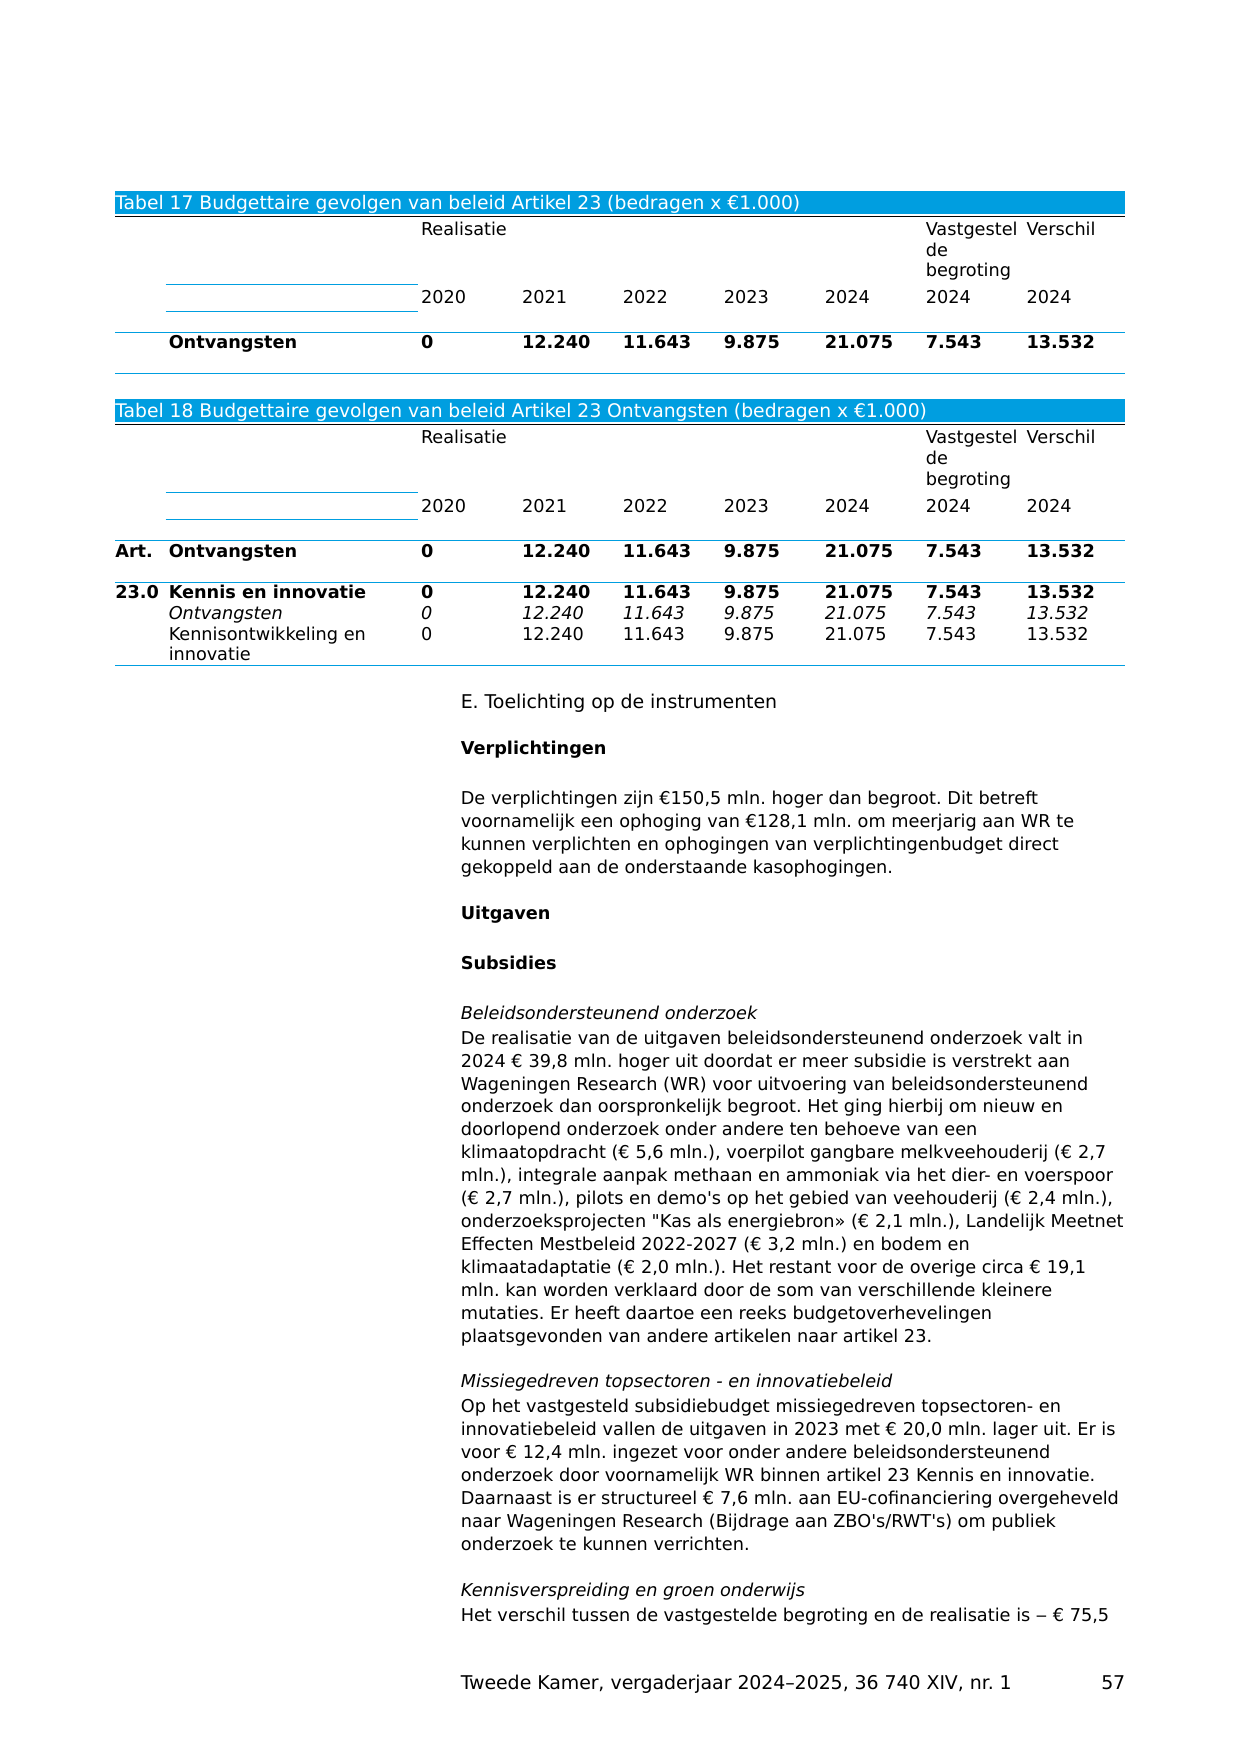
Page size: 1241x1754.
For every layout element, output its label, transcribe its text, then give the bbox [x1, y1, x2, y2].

table_cell 9.875 [721, 583, 822, 603]
table_cell 2023 [721, 492, 822, 519]
text Verplichtingen [461, 736, 1125, 759]
table_cell 0 [418, 624, 519, 665]
table_cell [721, 311, 822, 332]
table_cell [166, 353, 418, 373]
table_cell 7.543 [923, 583, 1023, 603]
title E. Toelichting op de instrumenten [461, 691, 1125, 712]
table_cell 12.240 [519, 624, 620, 665]
table_cell [620, 353, 721, 373]
table_cell Kennis en innovatie [166, 583, 418, 603]
text Op het vastgesteld subsidiebudget missiegedreven topsectoren- en innovatiebeleid vallen de uitgaven in 2023 met € 20,0 mln. lager uit. Er is voor € 12,4 mln. ingezet voor onder andere beleidsondersteunend onderzoek door voornamelijk WR binnen artikel 23 Kennis en innovatie. Daarnaast is er structureel € 7,6 mln. aan EU-cofinanciering overgeheveld naar Wageningen Research (Bijdrage aan ZBO's/RWT's) om publiek onderzoek te kunnen verrichten. [461, 1394, 1125, 1555]
table_cell [166, 217, 418, 284]
table_cell [115, 217, 166, 284]
table_cell 2020 [418, 284, 519, 311]
table_cell Verschil [1024, 217, 1125, 284]
table_cell Kennisontwikkeling en innovatie [166, 624, 418, 665]
text Het verschil tussen de vastgestelde begroting en de realisatie is ‒ € 75,5 [461, 1603, 1125, 1626]
table_cell [418, 519, 519, 540]
table_cell 9.875 [721, 333, 822, 353]
table_cell 11.643 [620, 583, 721, 603]
table_cell 23.0 [115, 583, 166, 603]
table_cell 0 [418, 541, 519, 561]
table_cell Vastgestelde begroting [923, 425, 1023, 492]
table_cell [822, 311, 923, 332]
table_cell Ontvangsten [166, 541, 418, 561]
table_cell [1024, 311, 1125, 332]
table_cell [166, 520, 418, 540]
table_cell 7.543 [923, 541, 1023, 561]
table_cell [1024, 561, 1125, 582]
table_cell [519, 561, 620, 582]
table_cell 11.643 [620, 624, 721, 665]
table_cell [822, 561, 923, 582]
table_cell 2020 [418, 492, 519, 519]
table_cell [1024, 519, 1125, 540]
table_cell 2021 [519, 492, 620, 519]
table_cell 2024 [1024, 284, 1125, 311]
table_cell 21.075 [822, 624, 923, 665]
table_cell 0 [418, 603, 519, 624]
table_cell 12.240 [519, 603, 620, 624]
table_cell 12.240 [519, 333, 620, 353]
table_cell [166, 493, 418, 519]
table_cell 9.875 [721, 624, 822, 665]
table_cell 12.240 [519, 583, 620, 603]
table_cell [166, 285, 418, 311]
table_cell [418, 311, 519, 332]
table_cell 2024 [923, 492, 1023, 519]
table_cell [115, 519, 166, 540]
table_cell 7.543 [923, 624, 1023, 665]
table_cell 21.075 [822, 583, 923, 603]
table_cell 13.532 [1024, 333, 1125, 353]
table_cell 21.075 [822, 603, 923, 624]
table_cell 13.532 [1024, 583, 1125, 603]
table_cell 12.240 [519, 541, 620, 561]
table_cell [115, 492, 166, 519]
table_cell [721, 353, 822, 373]
table_cell 2021 [519, 284, 620, 311]
table_cell [115, 333, 166, 353]
table_cell [620, 561, 721, 582]
table_cell Verschil [1024, 425, 1125, 492]
table_cell 7.543 [923, 603, 1023, 624]
table_cell Art. [115, 541, 166, 561]
table_cell 11.643 [620, 333, 721, 353]
text Kennisverspreiding en groen onderwijs [461, 1578, 1125, 1601]
table_cell [115, 311, 166, 332]
table_cell [620, 311, 721, 332]
table_cell [115, 425, 166, 492]
table_cell 2024 [822, 284, 923, 311]
table_cell 2024 [822, 492, 923, 519]
table_cell [923, 353, 1023, 373]
text Missiegedreven topsectoren - en innovatiebeleid [461, 1369, 1125, 1392]
table_cell [166, 312, 418, 332]
table_cell [418, 353, 519, 373]
table_cell 9.875 [721, 541, 822, 561]
table_cell [115, 561, 166, 582]
text De verplichtingen zijn €150,5 mln. hoger dan begroot. Dit betreft voornamelijk een ophoging van €128,1 mln. om meerjarig aan WR te kunnen verplichten en ophogingen van verplichtingenbudget direct gekoppeld aan de onderstaande kasophogingen. [461, 786, 1125, 878]
table_cell 13.532 [1024, 624, 1125, 665]
table_cell 2024 [1024, 492, 1125, 519]
table_cell [115, 353, 166, 373]
table_cell 0 [418, 333, 519, 353]
table_cell 2022 [620, 284, 721, 311]
table_cell 2022 [620, 492, 721, 519]
table_cell [115, 624, 166, 665]
table_cell 0 [418, 583, 519, 603]
table_cell Realisatie [418, 217, 923, 284]
table_cell [923, 561, 1023, 582]
table_cell [418, 561, 519, 582]
table_cell 21.075 [822, 541, 923, 561]
table_cell [166, 561, 418, 582]
table_cell 13.532 [1024, 603, 1125, 624]
table_cell Ontvangsten [166, 603, 418, 624]
table_cell 9.875 [721, 603, 822, 624]
table_cell 21.075 [822, 333, 923, 353]
table_cell 2024 [923, 284, 1023, 311]
table_cell [519, 353, 620, 373]
table_cell [822, 353, 923, 373]
table_cell [620, 519, 721, 540]
table_cell [721, 519, 822, 540]
table_cell [923, 519, 1023, 540]
text Subsidies [461, 951, 1125, 974]
text De realisatie van de uitgaven beleidsondersteunend onderzoek valt in 2024 € 39,8 mln. hoger uit doordat er meer subsidie is verstrekt aan Wageningen Research (WR) voor uitvoering van beleidsondersteunend onderzoek dan oorspronkelijk begroot. Het ging hierbij om nieuw en doorlopend onderzoek onder andere ten behoeve van een klimaatopdracht (€ 5,6 mln.), voerpilot gangbare melkveehouderij (€ 2,7 mln.), integrale aanpak methaan en ammoniak via het dier- en voerspoor (€ 2,7 mln.), pilots en demo's op het gebied van veehouderij (€ 2,4 mln.), onderzoeksprojecten "Kas als energiebron» (€ 2,1 mln.), Landelijk Meetnet Effecten Mestbeleid 2022-2027 (€ 3,2 mln.) en bodem en klimaatadaptatie (€ 2,0 mln.). Het restant voor de overige circa € 19,1 mln. kan worden verklaard door de som van verschillende kleinere mutaties. Er heeft daartoe een reeks budgetoverhevelingen plaatsgevonden van andere artikelen naar artikel 23. [461, 1026, 1125, 1347]
table_cell Vastgestelde begroting [923, 217, 1023, 284]
text Beleidsondersteunend onderzoek [461, 1001, 1125, 1024]
table_cell [166, 425, 418, 492]
table_cell 7.543 [923, 333, 1023, 353]
table_cell [519, 519, 620, 540]
table_cell [115, 603, 166, 624]
table_cell 11.643 [620, 541, 721, 561]
table_cell [721, 561, 822, 582]
table_cell 2023 [721, 284, 822, 311]
table_cell [923, 311, 1023, 332]
table_cell [1024, 353, 1125, 373]
table_cell 11.643 [620, 603, 721, 624]
table_cell [822, 519, 923, 540]
table_cell [115, 284, 166, 311]
text Uitgaven [461, 901, 1125, 924]
table_cell 13.532 [1024, 541, 1125, 561]
table_cell Realisatie [418, 425, 923, 492]
table_cell [519, 311, 620, 332]
table_cell Ontvangsten [166, 333, 418, 353]
